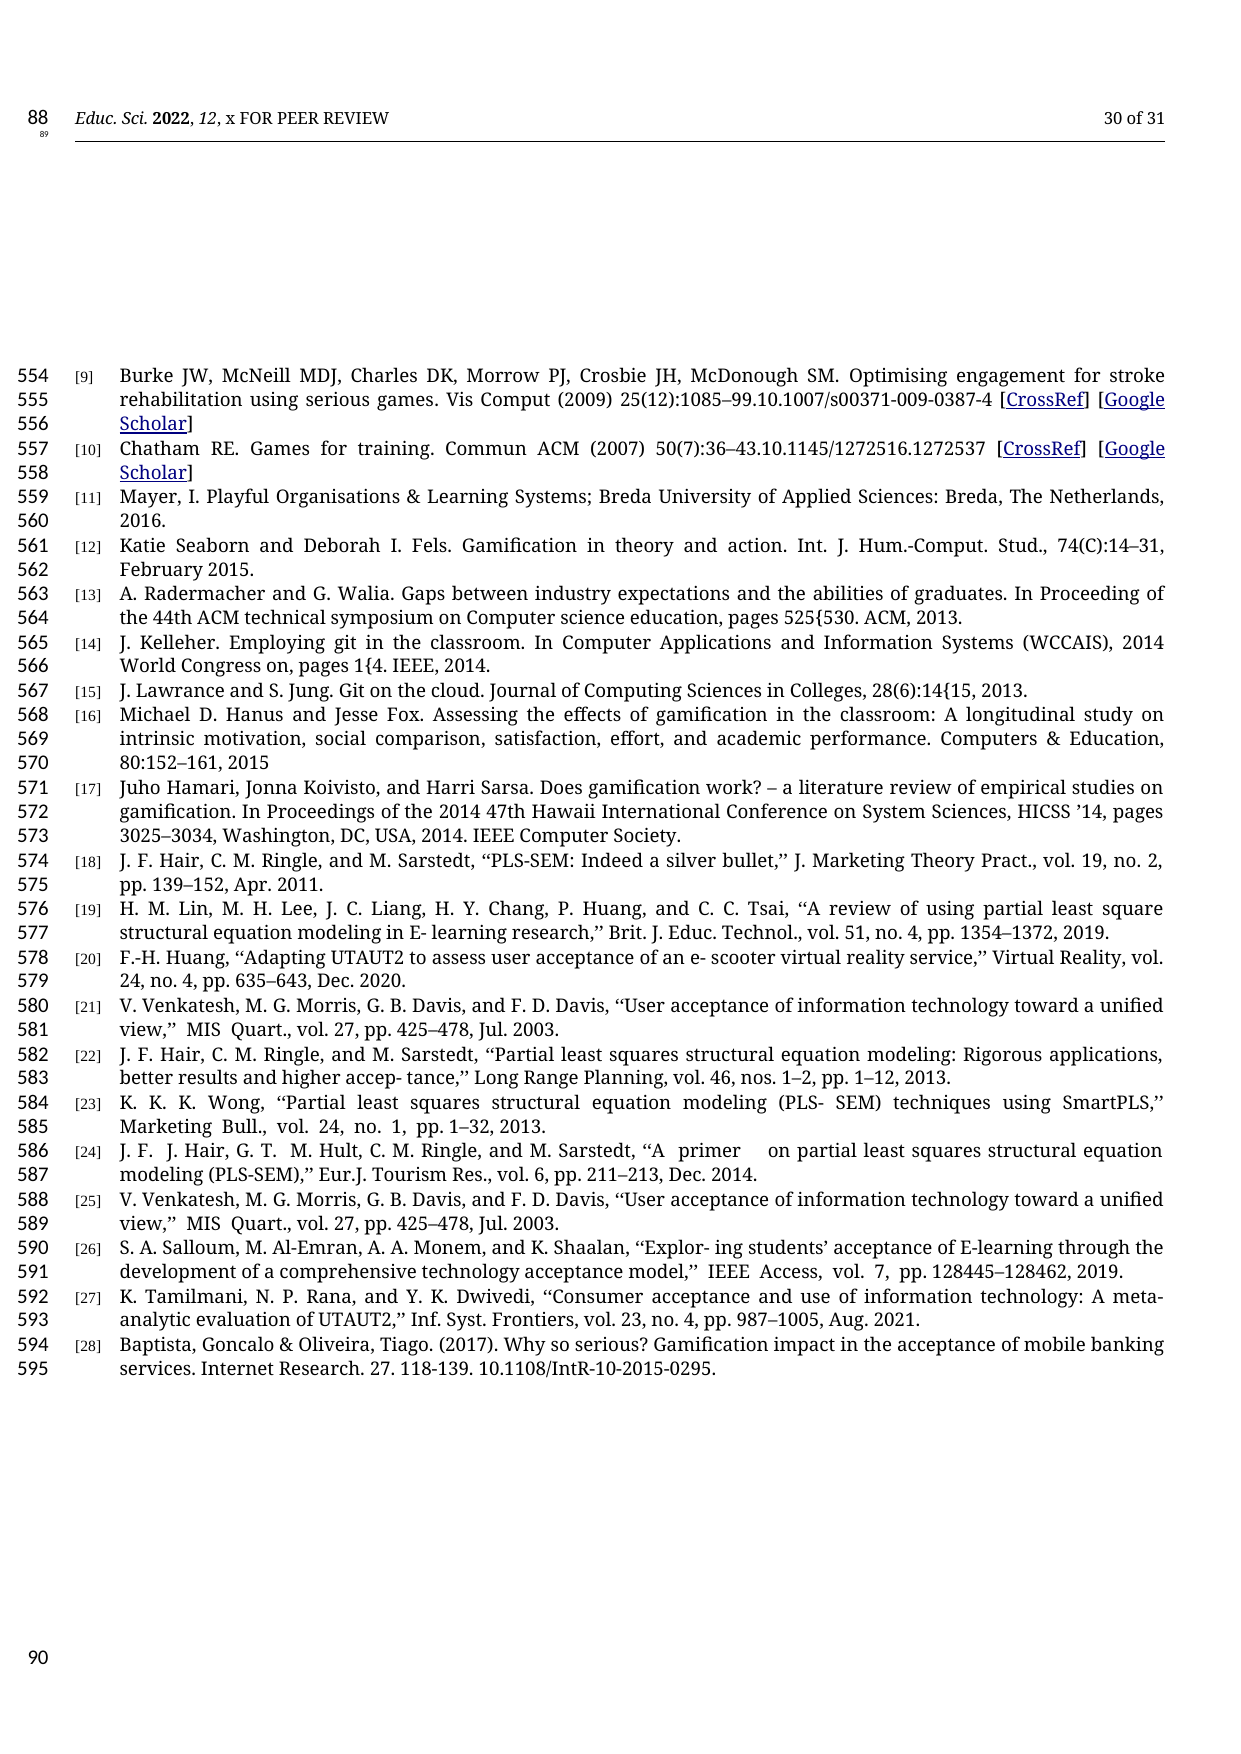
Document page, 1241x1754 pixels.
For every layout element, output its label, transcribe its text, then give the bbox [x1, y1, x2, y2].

list Baptista, Goncalo & Oliveira, Tiago. (2017). Why so serious? Gamification impact in the acceptance of mobile banking services. Internet Research. 27. 118-139. 10.1108/IntR-10-2015-0295. [75, 1332, 1165, 1381]
list K. K. K. Wong, ‘‘Partial least squares structural equation modeling (PLS- SEM) techniques using SmartPLS,’’ Marketing Bull., vol. 24, no. 1, pp. 1–32, 2013. [75, 1090, 1165, 1138]
list K. Tamilmani, N. P. Rana, and Y. K. Dwivedi, ‘‘Consumer acceptance and use of information technology: A meta-analytic evaluation of UTAUT2,’’ Inf. Syst. Frontiers, vol. 23, no. 4, pp. 987–1005, Aug. 2021. [75, 1284, 1165, 1332]
list J. Kelleher. Employing git in the classroom. In Computer Applications and Information Systems (WCCAIS), 2014 World Congress on, pages 1{4. IEEE, 2014. [75, 630, 1165, 678]
list V. Venkatesh, M. G. Morris, G. B. Davis, and F. D. Davis, ‘‘User acceptance of information technology toward a unified view,’’ MIS Quart., vol. 27, pp. 425–478, Jul. 2003. [75, 993, 1165, 1042]
list S. A. Salloum, M. Al-Emran, A. A. Monem, and K. Shaalan, ‘‘Explor- ing students’ acceptance of E-learning through the development of a comprehensive technology acceptance model,’’ IEEE Access, vol. 7, pp. 128445–128462, 2019. [75, 1235, 1165, 1284]
list V. Venkatesh, M. G. Morris, G. B. Davis, and F. D. Davis, ‘‘User acceptance of information technology toward a unified view,’’ MIS Quart., vol. 27, pp. 425–478, Jul. 2003. [75, 1187, 1165, 1235]
list J. F. J. Hair, G. T. M. Hult, C. M. Ringle, and M. Sarstedt, ‘‘A primer on partial least squares structural equation modeling (PLS-SEM),’’ Eur.J. Tourism Res., vol. 6, pp. 211–213, Dec. 2014. [75, 1138, 1165, 1187]
list F.-H. Huang, ‘‘Adapting UTAUT2 to assess user acceptance of an e- scooter virtual reality service,’’ Virtual Reality, vol. 24, no. 4, pp. 635–643, Dec. 2020. [75, 945, 1165, 993]
list Burke JW, McNeill MDJ, Charles DK, Morrow PJ, Crosbie JH, McDonough SM. Optimising engagement for stroke rehabilitation using serious games. Vis Comput (2009) 25(12):1085–99.10.1007/s00371-009-0387-4 [CrossRef] [Google Scholar] [75, 363, 1165, 436]
list H. M. Lin, M. H. Lee, J. C. Liang, H. Y. Chang, P. Huang, and C. C. Tsai, ‘‘A review of using partial least square structural equation modeling in E- learning research,’’ Brit. J. Educ. Technol., vol. 51, no. 4, pp. 1354–1372, 2019. [75, 896, 1165, 945]
list J. F. Hair, C. M. Ringle, and M. Sarstedt, ‘‘PLS-SEM: Indeed a silver bullet,’’ J. Marketing Theory Pract., vol. 19, no. 2, pp. 139–152, Apr. 2011. [75, 848, 1165, 896]
list J. Lawrance and S. Jung. Git on the cloud. Journal of Computing Sciences in Colleges, 28(6):14{15, 2013. [75, 678, 1165, 702]
list Juho Hamari, Jonna Koivisto, and Harri Sarsa. Does gamification work? – a literature review of empirical studies on gamification. In Proceedings of the 2014 47th Hawaii International Conference on System Sciences, HICSS ’14, pages 3025–3034, Washington, DC, USA, 2014. IEEE Computer Society. [75, 775, 1165, 848]
list Michael D. Hanus and Jesse Fox. Assessing the effects of gamification in the classroom: A longitudinal study on intrinsic motivation, social comparison, satisfaction, effort, and academic performance. Computers & Education, 80:152–161, 2015 [75, 702, 1165, 775]
list Mayer, I. Playful Organisations & Learning Systems; Breda University of Applied Sciences: Breda, The Netherlands, 2016. [75, 484, 1165, 533]
list A. Radermacher and G. Walia. Gaps between industry expectations and the abilities of graduates. In Proceeding of the 44th ACM technical symposium on Computer science education, pages 525{530. ACM, 2013. [75, 581, 1165, 630]
list Chatham RE. Games for training. Commun ACM (2007) 50(7):36–43.10.1145/1272516.1272537 [CrossRef] [Google Scholar] [75, 436, 1165, 484]
list J. F. Hair, C. M. Ringle, and M. Sarstedt, ‘‘Partial least squares structural equation modeling: Rigorous applications, better results and higher accep- tance,’’ Long Range Planning, vol. 46, nos. 1–2, pp. 1–12, 2013. [75, 1042, 1165, 1090]
list Katie Seaborn and Deborah I. Fels. Gamification in theory and action. Int. J. Hum.-Comput. Stud., 74(C):14–31, February 2015. [75, 533, 1165, 581]
